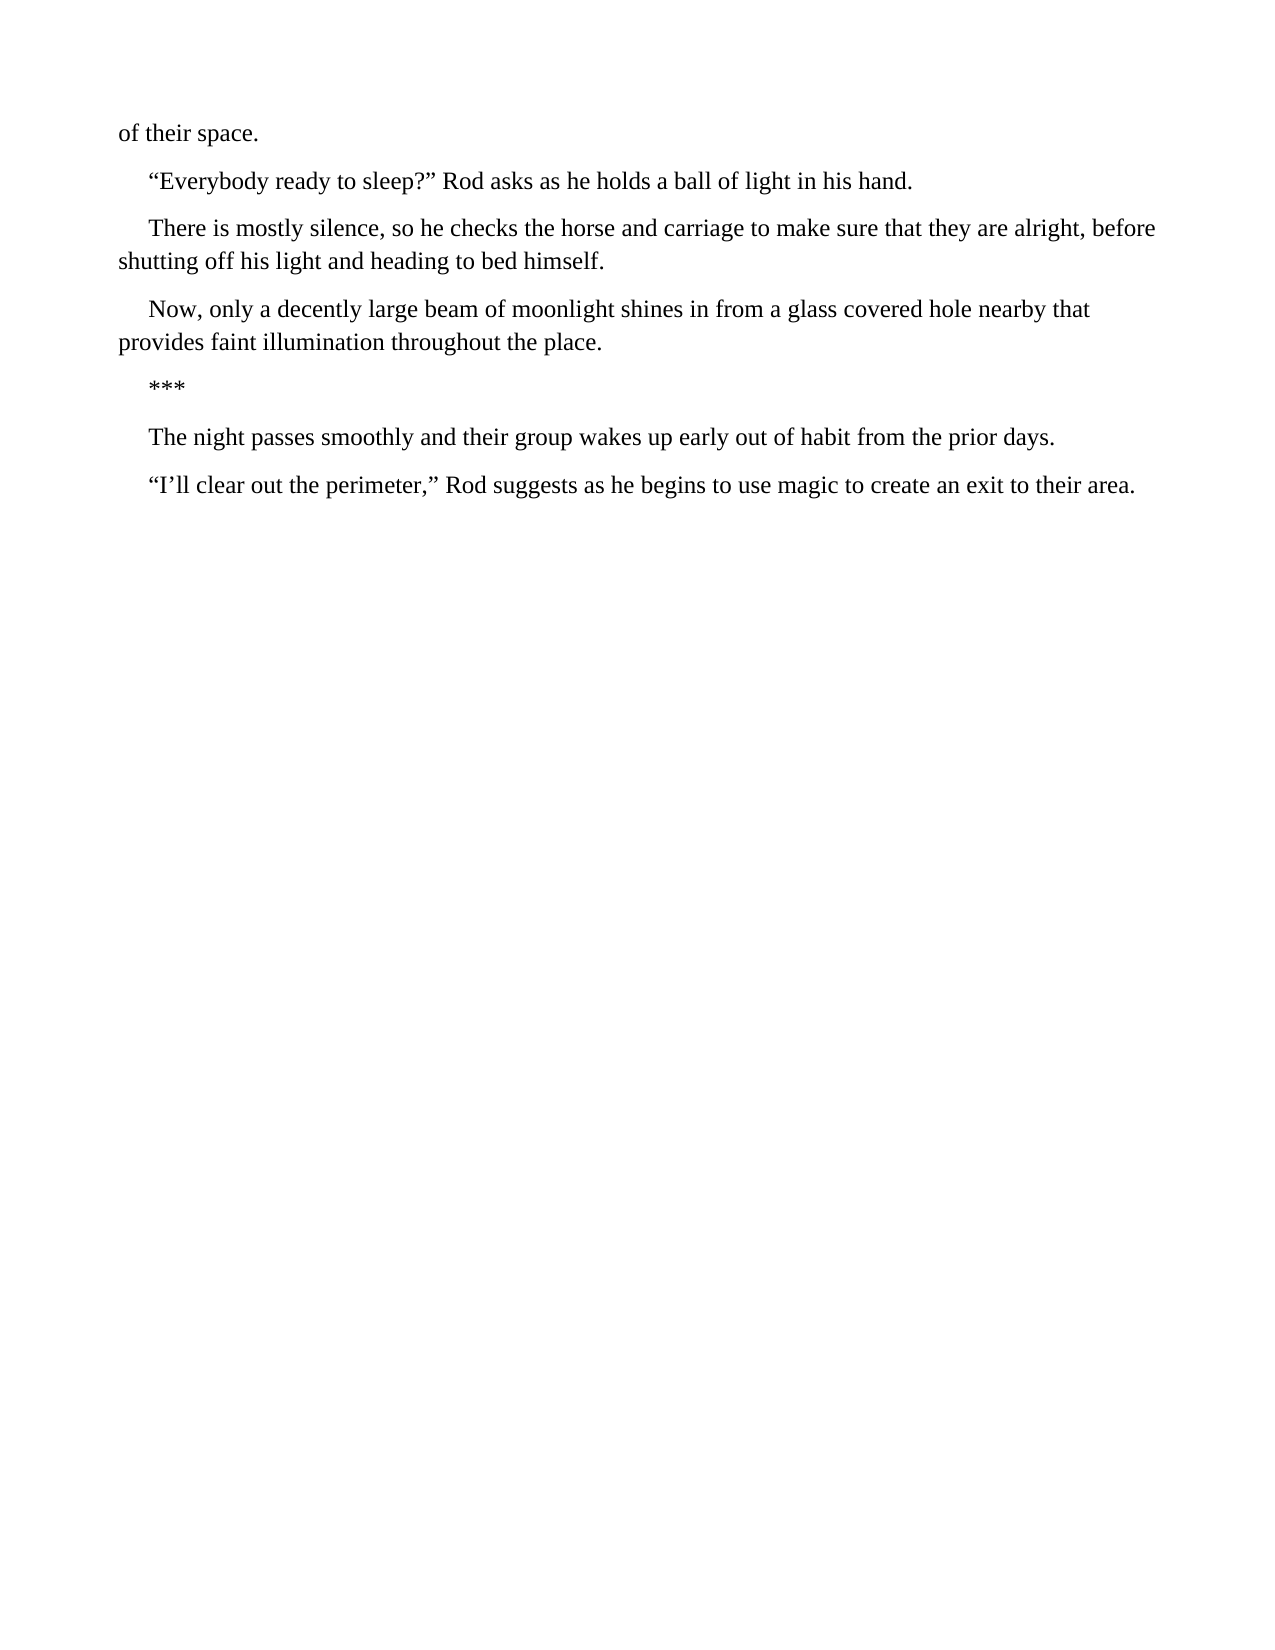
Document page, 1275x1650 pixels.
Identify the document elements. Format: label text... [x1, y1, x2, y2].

text *** [118, 374, 1157, 403]
text The night passes smoothly and their group wakes up early out of habit from the prior days. [118, 422, 1157, 451]
text “I’ll clear out the perimeter,” Rod suggests as he begins to use magic to create an exit to their area. [118, 470, 1157, 498]
text Now, only a decently large beam of moonlight shines in from a glass covered hole nearby that provides faint illumination throughout the place. [118, 294, 1157, 356]
text There is mostly silence, so he checks the horse and carriage to make sure that they are alright, before shutting off his light and heading to bed himself. [118, 213, 1157, 275]
text “Everybody ready to sleep?” Rod asks as he holds a ball of light in his hand. [118, 166, 1157, 194]
text of their space. [118, 118, 1157, 147]
